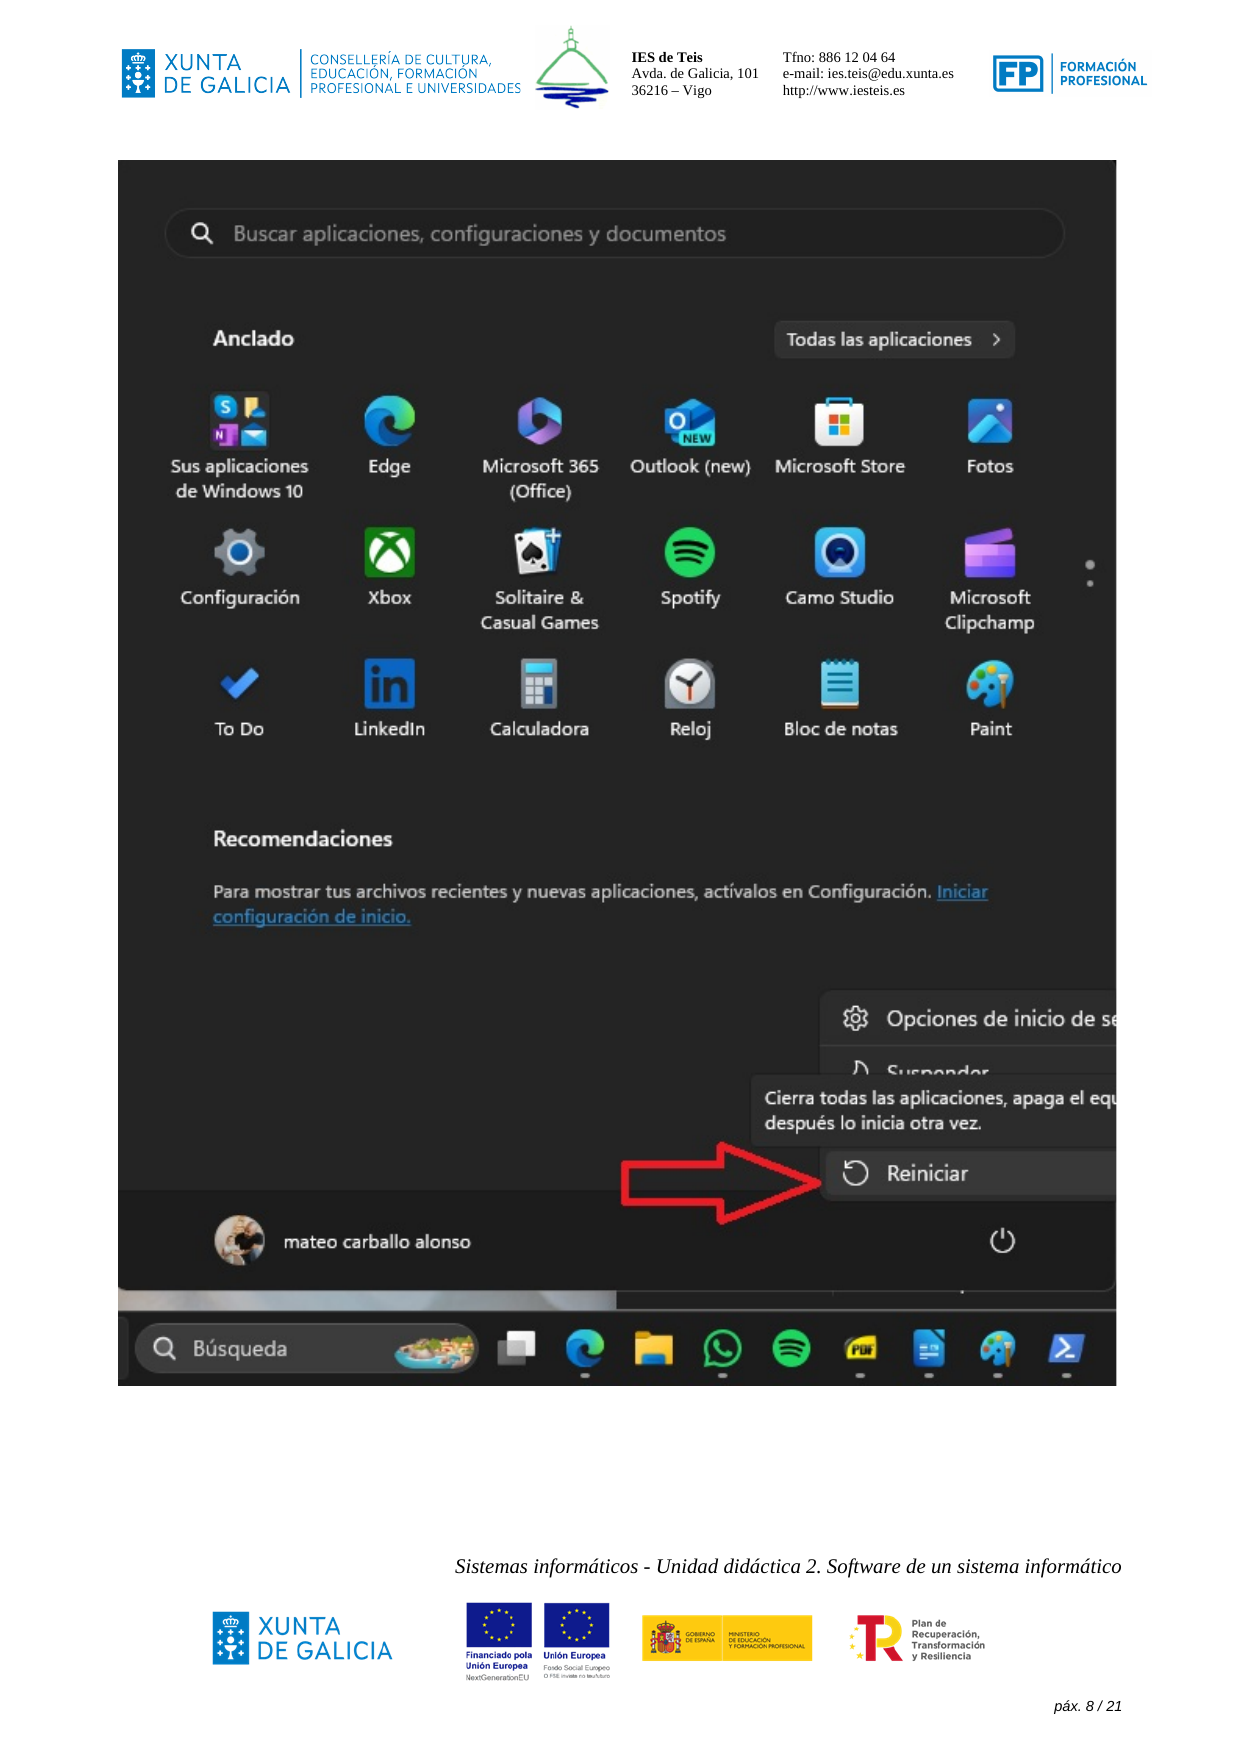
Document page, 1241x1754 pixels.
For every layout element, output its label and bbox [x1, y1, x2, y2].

picture [212, 1592, 1020, 1688]
picture [989, 50, 1153, 97]
picture [118, 160, 1117, 1386]
picture [534, 25, 611, 110]
picture [121, 49, 521, 98]
